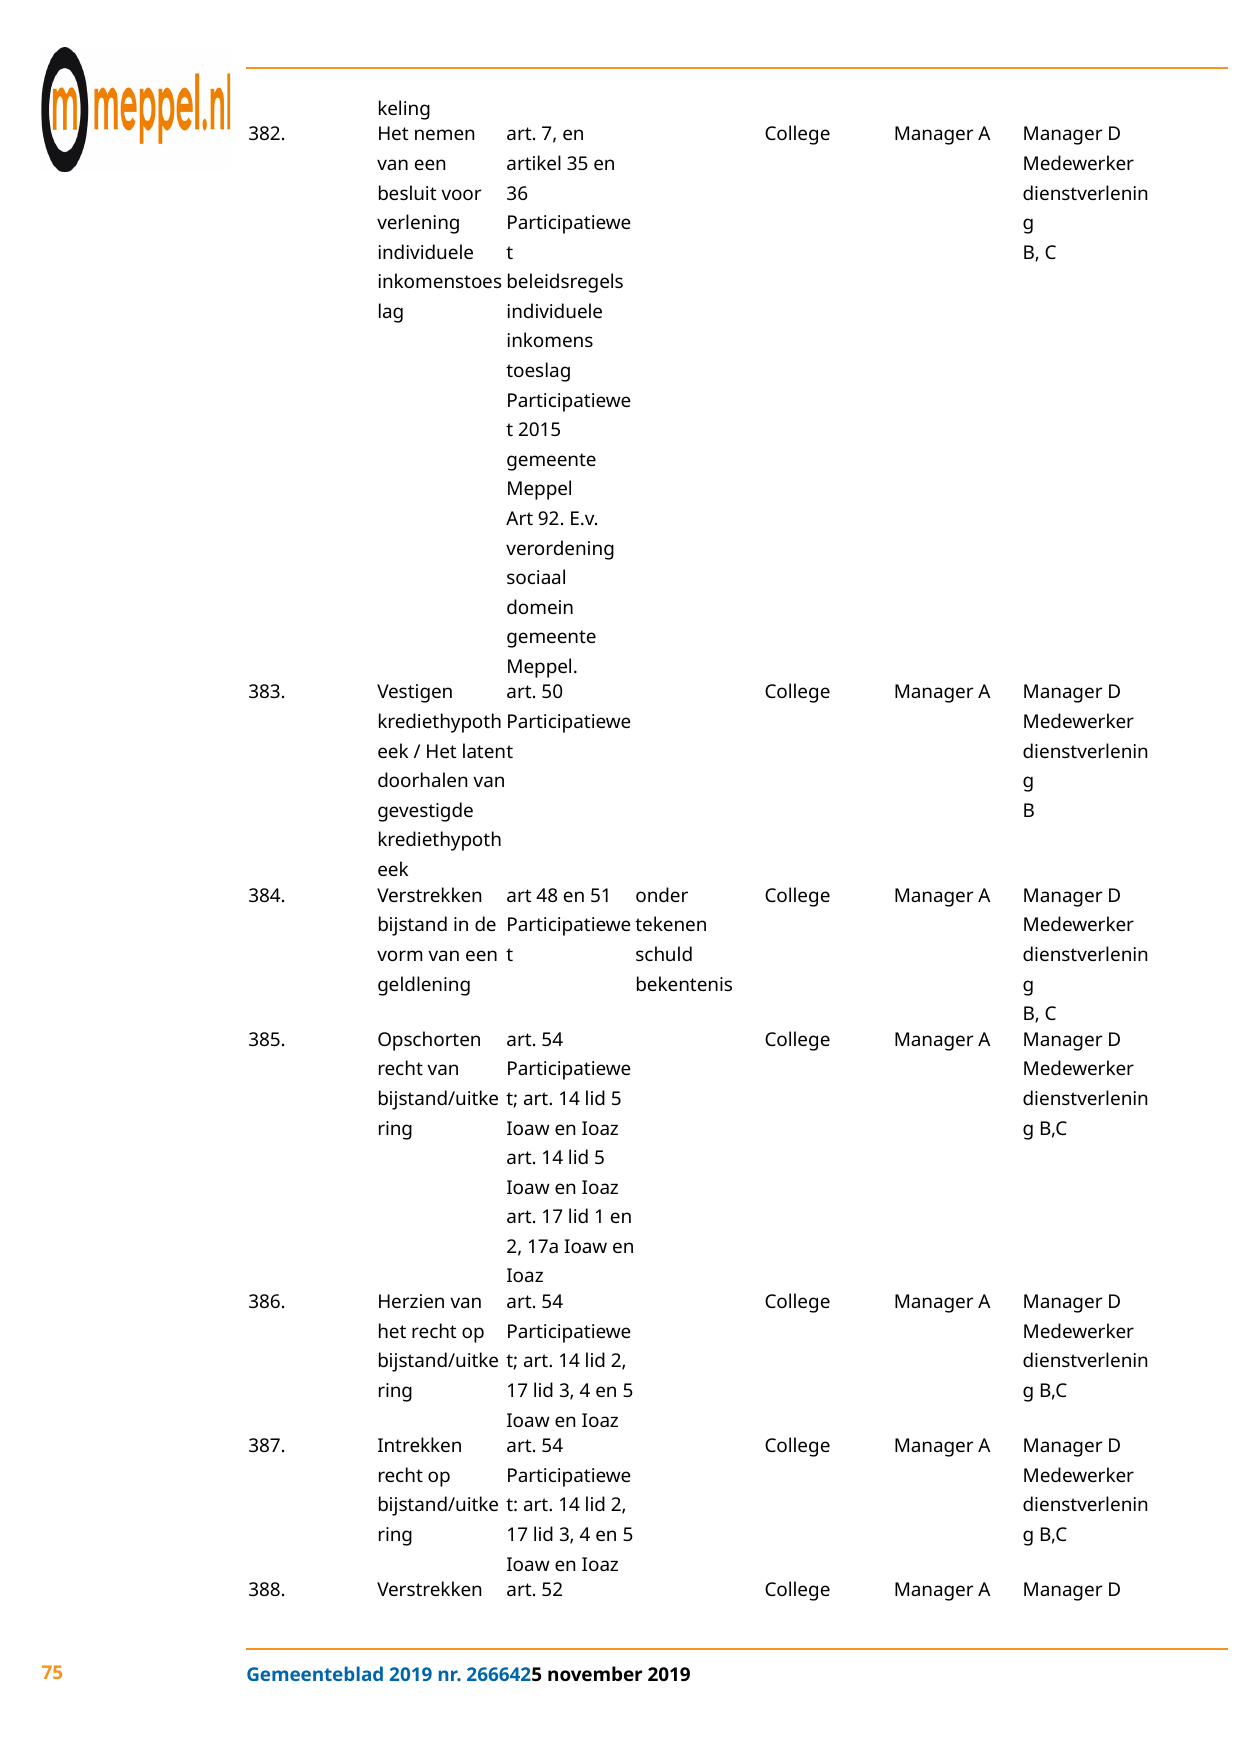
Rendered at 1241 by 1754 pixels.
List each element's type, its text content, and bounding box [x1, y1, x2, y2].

table_cell [635, 679, 764, 882]
table_cell Manager A [894, 1289, 1022, 1432]
table_cell [1023, 95, 1152, 121]
table_cell Herzien van het recht op bijstand/uitkering [377, 1289, 506, 1432]
table_cell [764, 95, 893, 121]
table_cell 383. [248, 679, 377, 882]
table_cell art. 54 Participatiewet: art. 14 lid 2, 17 lid 3, 4 en 5 Ioaw en Ioaz [506, 1433, 635, 1577]
table_cell College [764, 1577, 893, 1602]
table_cell keling [377, 95, 506, 121]
table_cell [894, 95, 1022, 121]
table_cell [635, 95, 764, 121]
table_cell [248, 95, 377, 121]
table_cell Manager A [894, 882, 1022, 1026]
table_cell [635, 1577, 764, 1602]
table_cell Manager A [894, 1577, 1022, 1602]
table_cell Manager D Medewerker dienstverlening B,C [1023, 1289, 1152, 1432]
table_cell 386. [248, 1289, 377, 1432]
table_cell Vestigen krediethypotheek / Het laten doorhalen van gevestigde krediethypotheek [377, 679, 506, 882]
table_cell Manager D Medewerker dienstverlening B [1023, 679, 1152, 882]
table_cell [635, 1433, 764, 1577]
table_cell 382. [248, 121, 377, 679]
table_cell Manager D Medewerker dienstverlening B, C [1023, 121, 1152, 679]
table_cell art 48 en 51 Participatiewet [506, 882, 635, 1026]
table_cell art. 54 Participatiewet; art. 14 lid 2, 17 lid 3, 4 en 5 Ioaw en Ioaz [506, 1289, 635, 1432]
table_cell Verstrekken [377, 1577, 506, 1602]
table_cell [506, 95, 635, 121]
table_cell Manager A [894, 121, 1022, 679]
table_cell College [764, 121, 893, 679]
table_cell Manager D Medewerker dienstverlening B,C [1023, 1433, 1152, 1577]
table_cell Manager D Medewerker dienstverlening B,C [1023, 1026, 1152, 1288]
table_cell Manager D [1023, 1577, 1152, 1602]
table_cell Manager A [894, 1026, 1022, 1288]
table_cell Opschorten recht van bijstand/uitkering [377, 1026, 506, 1288]
table_cell art. 52 [506, 1577, 635, 1602]
table_cell Manager D Medewerker dienstverlening B, C [1023, 882, 1152, 1026]
table_cell 387. [248, 1433, 377, 1577]
table_cell art. 54 Participatiewet; art. 14 lid 5 Ioaw en Ioaz art. 14 lid 5 Ioaw en Ioaz art. 17 lid 1 en 2, 17a Ioaw en Ioaz [506, 1026, 635, 1288]
table_cell 384. [248, 882, 377, 1026]
table_cell College [764, 1433, 893, 1577]
table_cell art. 50 Participatiewet [506, 679, 635, 882]
table_cell onder tekenen schuld bekentenis [635, 882, 764, 1026]
table_cell College [764, 1289, 893, 1432]
table_cell Intrekken recht op bijstand/uitkering [377, 1433, 506, 1577]
table_cell 388. [248, 1577, 377, 1602]
table_cell 385. [248, 1026, 377, 1288]
table_cell Het nemen van een besluit voor verlening individuele inkomenstoeslag [377, 121, 506, 679]
table_cell [635, 121, 764, 679]
table_cell art. 7, en artikel 35 en 36 Participatiewet beleidsregels individuele inkomens toeslag Participatiewet 2015 gemeente Meppel Art 92. E.v. verordening sociaal domein gemeente Meppel. [506, 121, 635, 679]
table_cell [635, 1026, 764, 1288]
table_cell College [764, 679, 893, 882]
table_cell College [764, 882, 893, 1026]
picture [41, 47, 231, 172]
table_cell Verstrekken bijstand in de vorm van een geldlening [377, 882, 506, 1026]
table_cell College [764, 1026, 893, 1288]
table_cell Manager A [894, 1433, 1022, 1577]
table_cell Manager A [894, 679, 1022, 882]
table_cell [635, 1289, 764, 1432]
